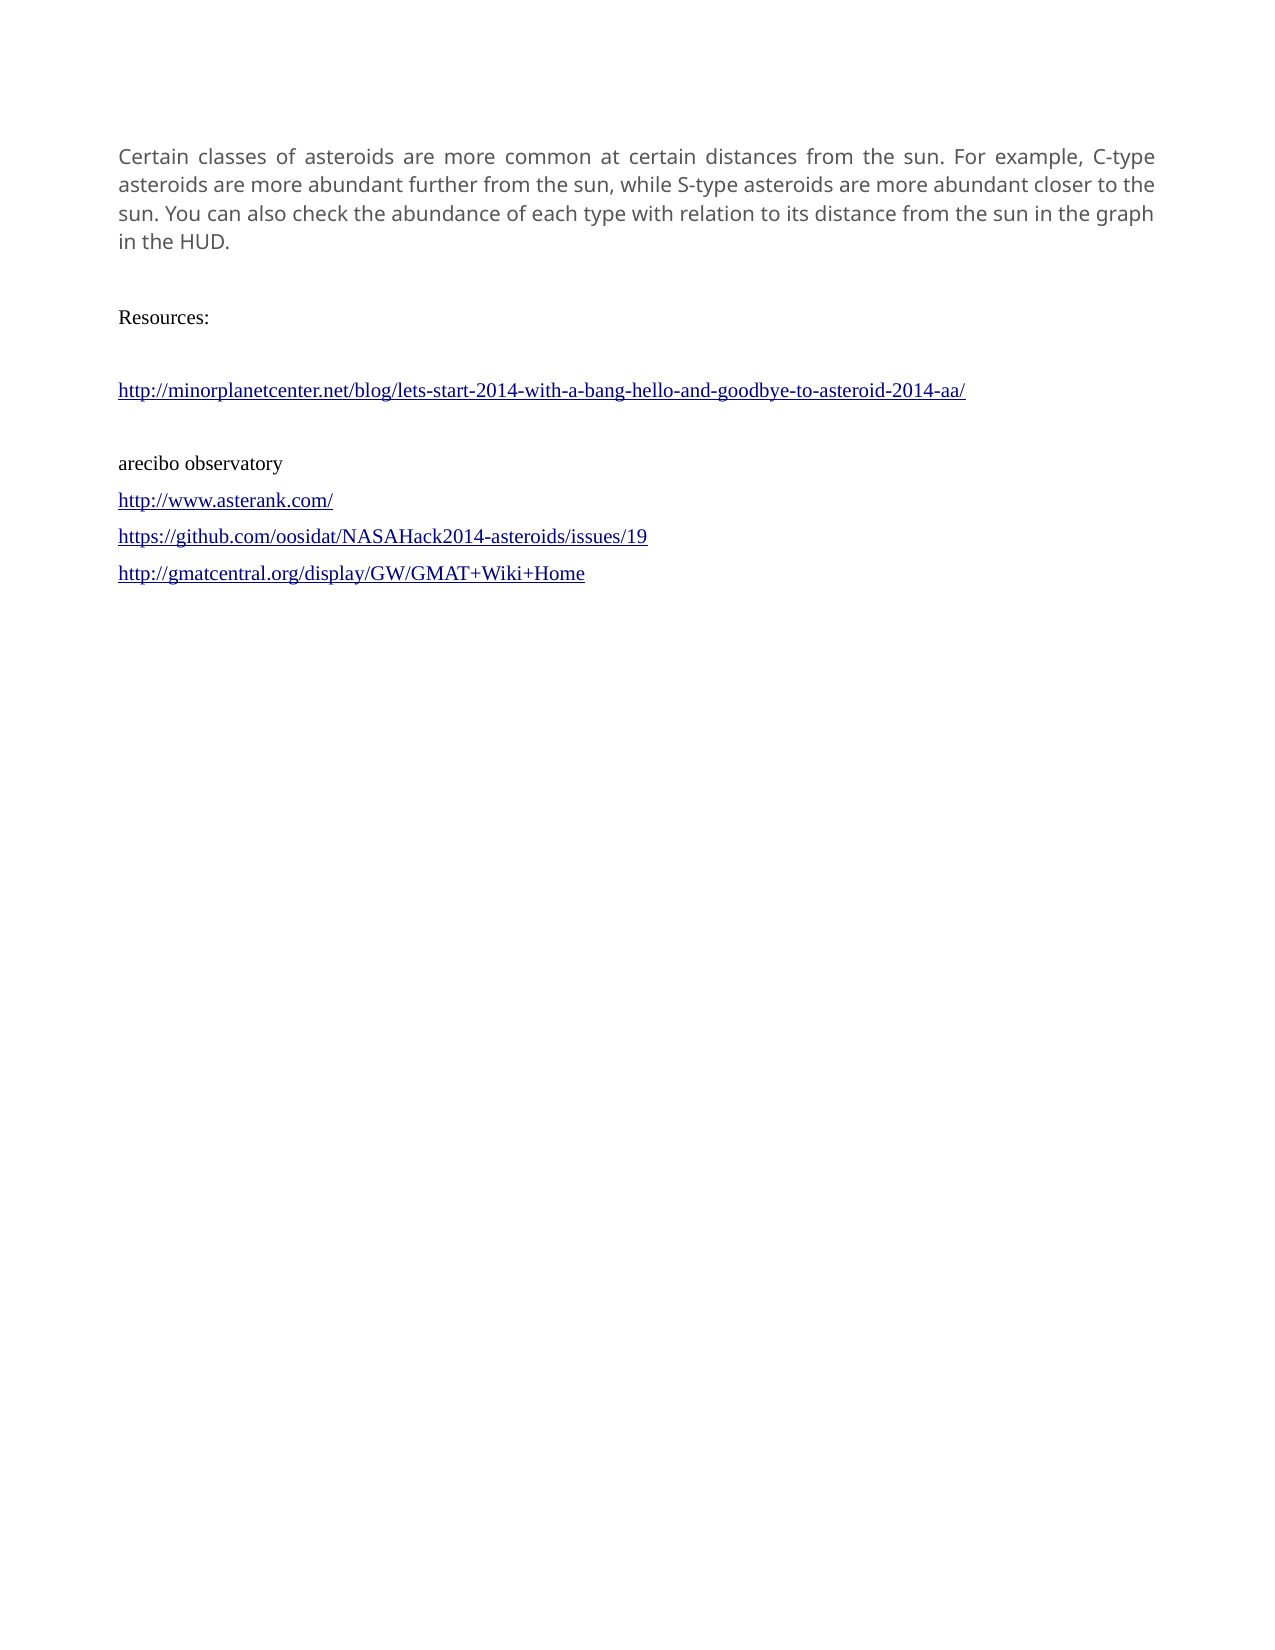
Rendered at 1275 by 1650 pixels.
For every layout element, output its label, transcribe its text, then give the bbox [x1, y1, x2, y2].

text https://github.com/oosidat/NASAHack2014-asteroids/issues/19 [118, 524, 1157, 548]
text http://www.asterank.com/ [118, 488, 1157, 512]
text http://gmatcentral.org/display/GW/GMAT+Wiki+Home [118, 561, 1157, 585]
text http://minorplanetcenter.net/blog/lets-start-2014-with-a-bang-hello-and-goodbye-to-asteroid-2014-aa/ [118, 378, 1157, 402]
text Certain classes of asteroids are more common at certain distances from the sun. For example, C-type asteroids are more abundant further from the sun, while S-type asteroids are more abundant closer to the sun. You can also check the abundance of each type with relation to its distance from the sun in the graph in the HUD. [118, 118, 1157, 256]
text Resources: [118, 305, 1157, 329]
text arecibo observatory [118, 451, 1157, 475]
